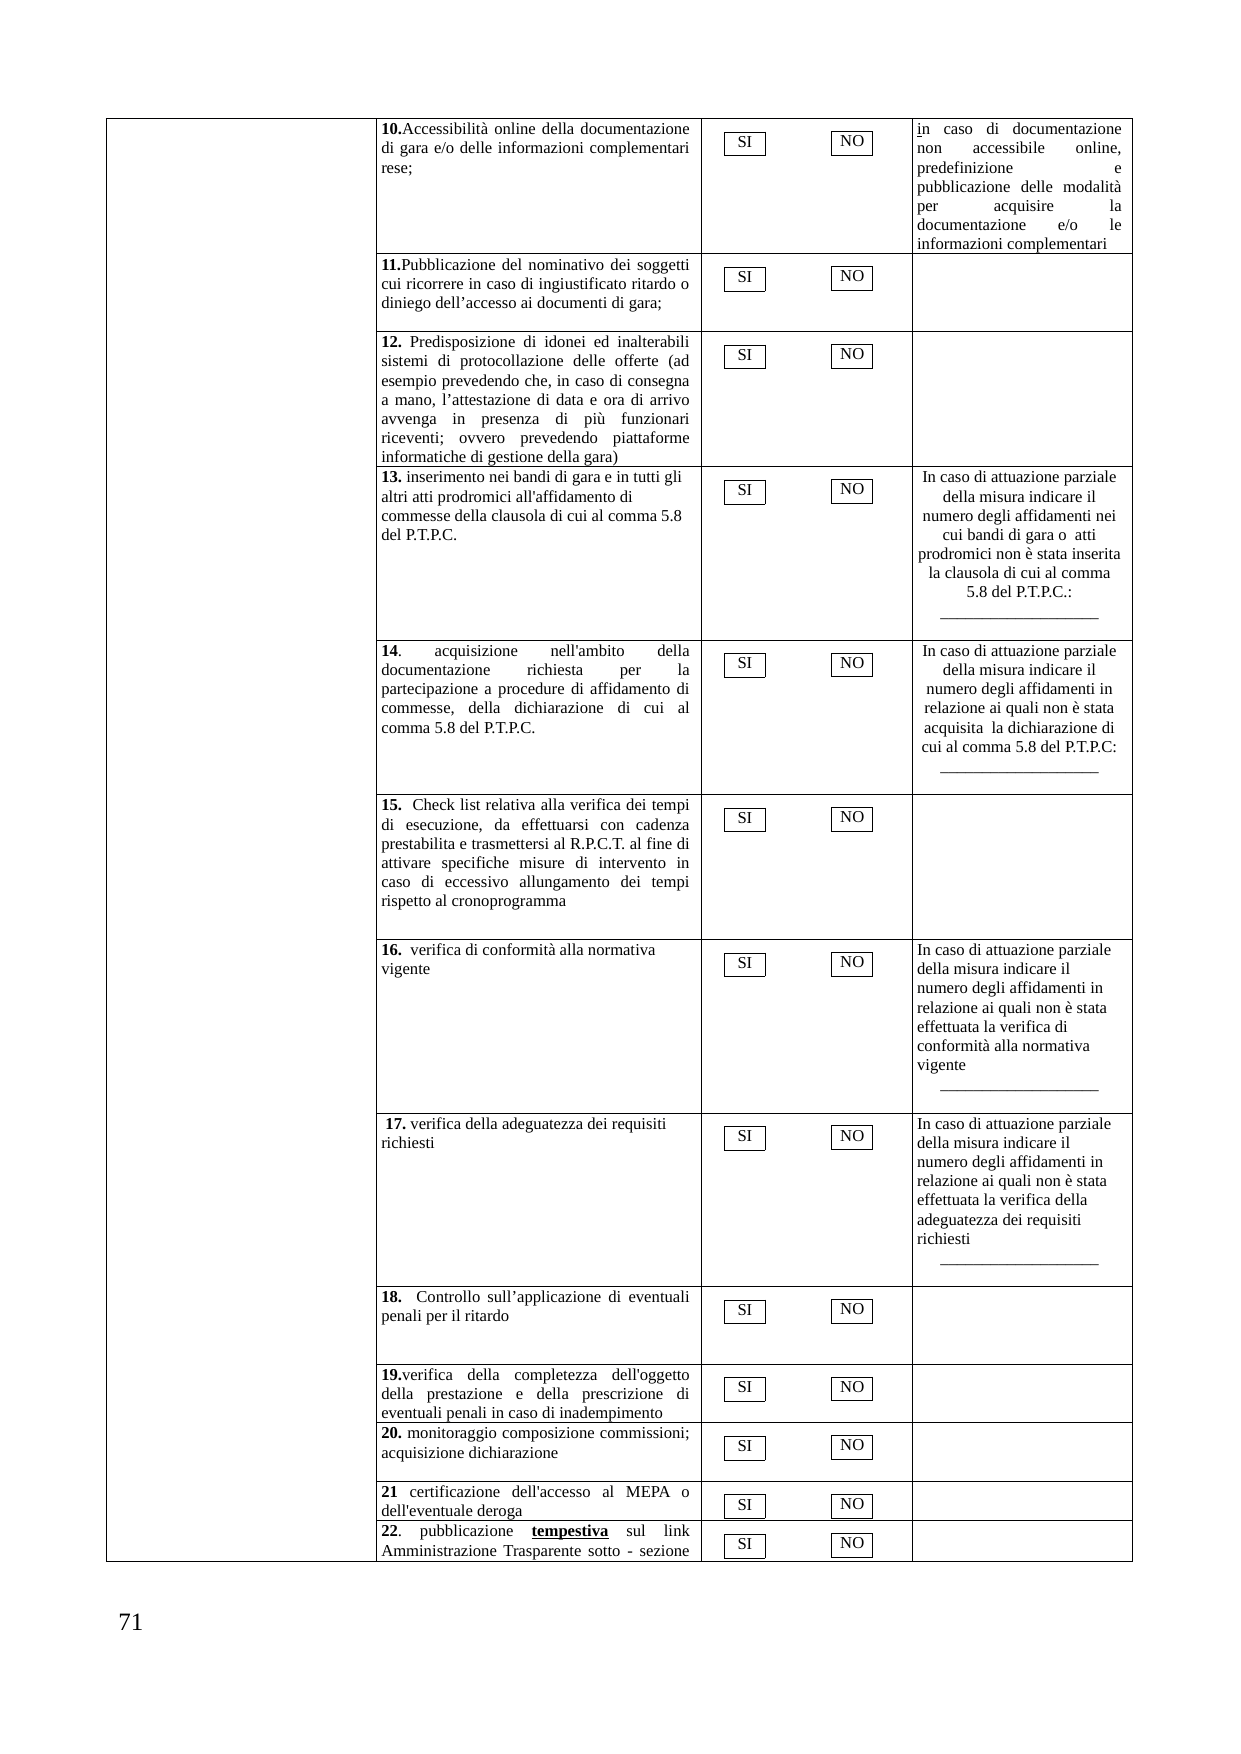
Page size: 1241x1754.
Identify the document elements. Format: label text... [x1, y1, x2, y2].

table_cell [702, 1521, 912, 1561]
table_cell [702, 1287, 912, 1364]
table_cell [702, 1482, 912, 1517]
table_cell In caso di attuazione parziale della misura indicare il numero degli affidamenti nei cui bandi di gara o atti prodromici non è stata inserita la clausola di cui al comma 5.8 del P.T.P.C.: ___________________ [913, 467, 1132, 640]
table_cell [913, 1423, 1132, 1481]
table_cell [702, 1423, 912, 1481]
table_cell [107, 119, 376, 1561]
table_cell [702, 641, 912, 794]
table_cell 19.verifica della completezza dell'oggetto della prestazione e della prescrizione di eventuali penali in caso di inadempimento [377, 1365, 701, 1422]
table_cell [913, 1365, 1132, 1422]
table_cell 22. pubblicazione tempestiva sul link Amministrazione Trasparente sotto - sezione [377, 1521, 701, 1561]
table_cell 10.Accessibilità online della documentazione di gara e/o delle informazioni complementari rese; [377, 119, 701, 253]
table_cell 16. verifica di conformità alla normativa vigente [377, 940, 701, 1112]
table_cell [702, 1365, 912, 1422]
table_cell In caso di attuazione parziale della misura indicare il numero degli affidamenti in relazione ai quali non è stata effettuata la verifica di conformità alla normativa vigente ___________________ [913, 940, 1132, 1112]
table_cell [702, 1114, 912, 1286]
table_cell [702, 467, 912, 640]
table_cell [702, 254, 912, 331]
table_cell 21 certificazione dell'accesso al MEPA o dell'eventuale deroga [377, 1482, 701, 1520]
table_cell 14. acquisizione nell'ambito della documentazione richiesta per la partecipazione a procedure di affidamento di commesse, della dichiarazione di cui al comma 5.8 del P.T.P.C. [377, 641, 701, 794]
table_cell [913, 1287, 1132, 1364]
table_cell [913, 254, 1132, 331]
table_cell [702, 119, 912, 253]
table_cell [913, 332, 1132, 466]
table_cell 12. Predisposizione di idonei ed inalterabili sistemi di protocollazione delle offerte (ad esempio prevedendo che, in caso di consegna a mano, l’attestazione di data e ora di arrivo avvenga in presenza di più funzionari riceventi; ovvero prevedendo piattaforme informatiche di gestione della gara) [377, 332, 701, 466]
table_cell [702, 795, 912, 939]
table_cell 20. monitoraggio composizione commissioni; acquisizione dichiarazione [377, 1423, 701, 1481]
table_cell 18. Controllo sull’applicazione di eventuali penali per il ritardo [377, 1287, 701, 1364]
table_cell in caso di documentazione non accessibile online, predefinizione e pubblicazione delle modalità per acquisire la documentazione e/o le informazioni complementari [913, 119, 1132, 253]
table_cell In caso di attuazione parziale della misura indicare il numero degli affidamenti in relazione ai quali non è stata acquisita la dichiarazione di cui al comma 5.8 del P.T.P.C: ___________________ [913, 641, 1132, 794]
table_cell 13. inserimento nei bandi di gara e in tutti gli altri atti prodromici all'affidamento di commesse della clausola di cui al comma 5.8 del P.T.P.C. [377, 467, 701, 640]
table_cell 15. Check list relativa alla verifica dei tempi di esecuzione, da effettuarsi con cadenza prestabilita e trasmettersi al R.P.C.T. al fine di attivare specifiche misure di intervento in caso di eccessivo allungamento dei tempi rispetto al cronoprogramma [377, 795, 701, 939]
table_cell [913, 795, 1132, 939]
table_cell In caso di attuazione parziale della misura indicare il numero degli affidamenti in relazione ai quali non è stata effettuata la verifica della adeguatezza dei requisiti richiesti ___________________ [913, 1114, 1132, 1286]
table_cell 11.Pubblicazione del nominativo dei soggetti cui ricorrere in caso di ingiustificato ritardo o diniego dell’accesso ai documenti di gara; [377, 254, 701, 331]
table_cell [913, 1482, 1132, 1520]
table_cell [913, 1521, 1132, 1561]
table_cell [702, 940, 912, 1112]
table_cell 17. verifica della adeguatezza dei requisiti richiesti [377, 1114, 701, 1286]
table_cell [702, 332, 912, 466]
